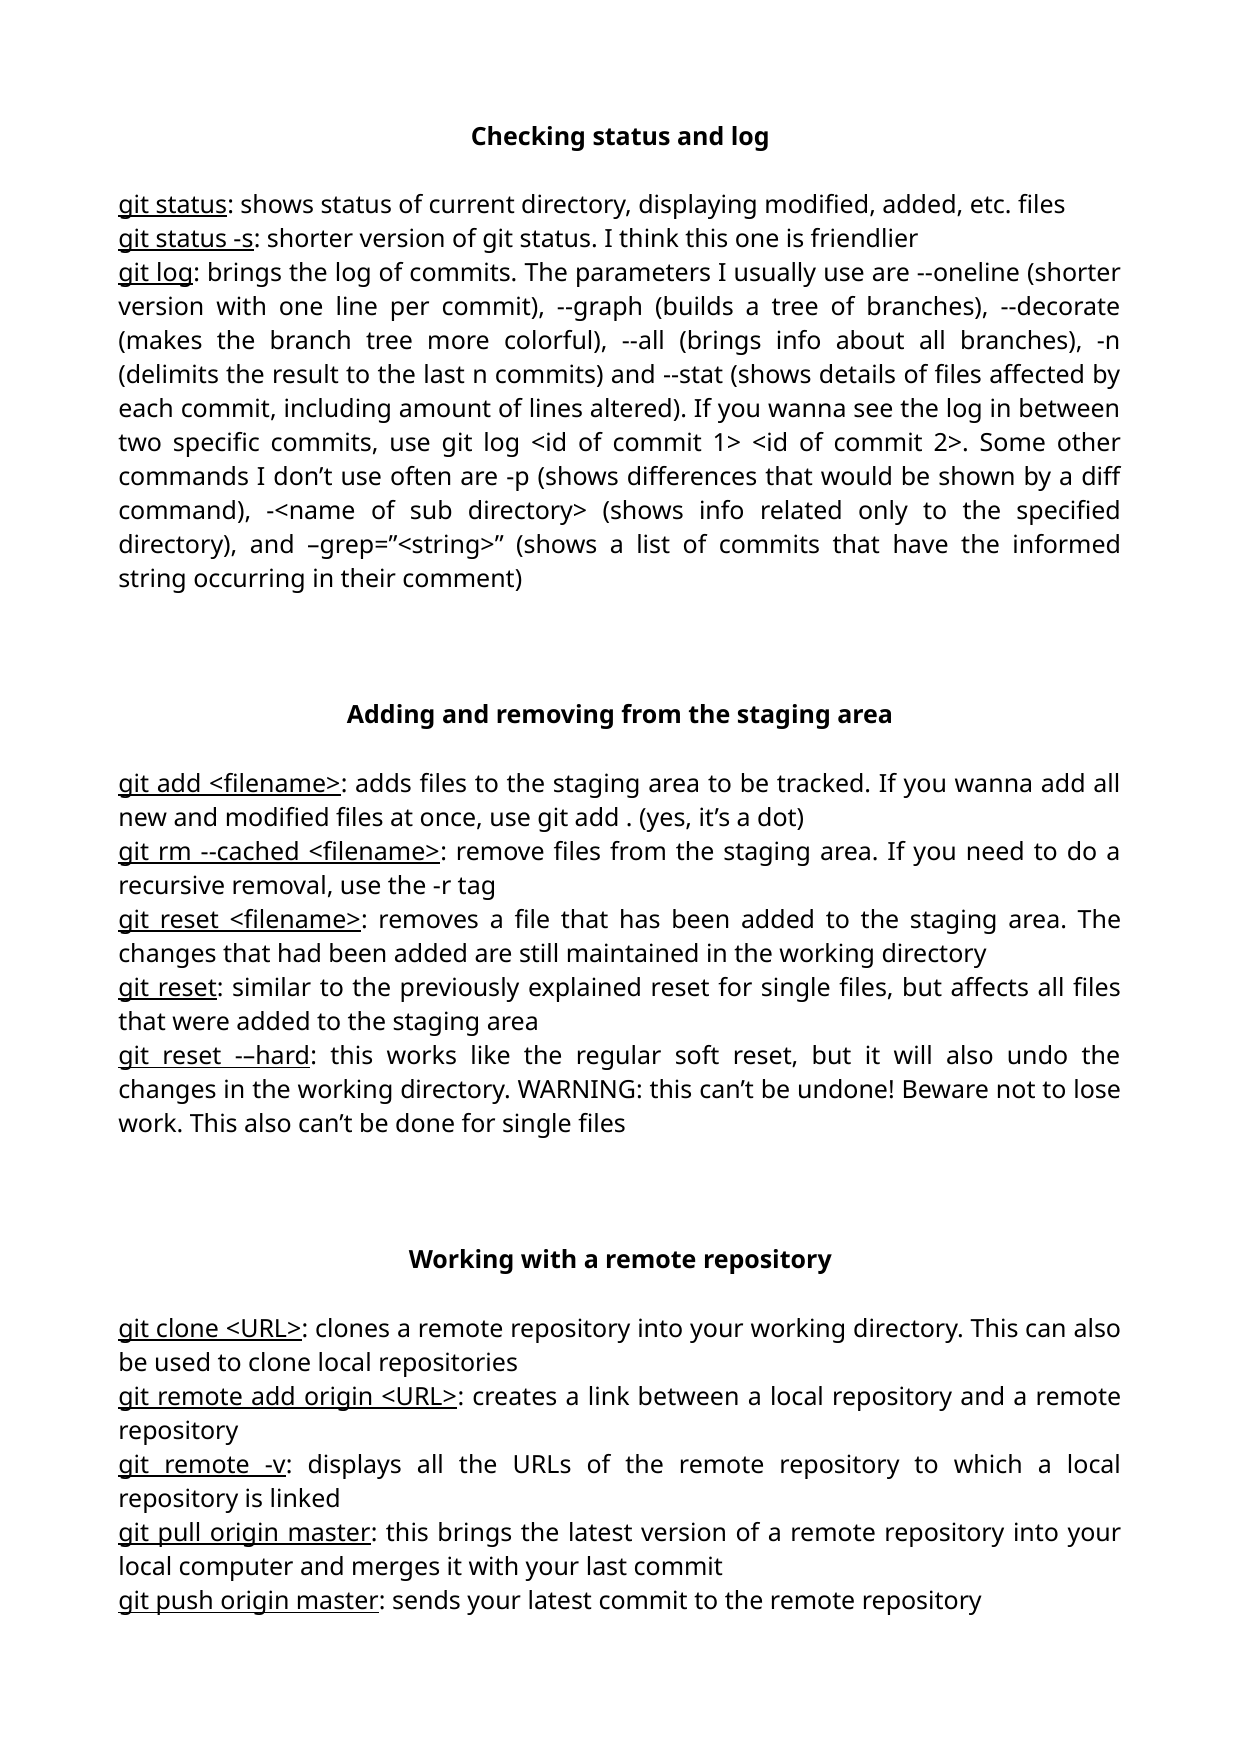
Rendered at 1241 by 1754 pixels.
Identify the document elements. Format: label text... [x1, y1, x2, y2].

text git push origin master: sends your latest commit to the remote repository [118, 1583, 1122, 1617]
text git rm --cached <filename>: remove files from the staging area. If you need to do a recursive removal, use the -r tag [118, 833, 1122, 902]
text Checking status and log [118, 118, 1122, 152]
text Working with a remote repository [118, 1242, 1122, 1276]
text git remote -v: displays all the URLs of the remote repository to which a local repository is linked [118, 1447, 1122, 1515]
text git reset -–hard: this works like the regular soft reset, but it will also undo the changes in the working directory. WARNING: this can’t be undone! Beware not to lose work. This also can’t be done for single files [118, 1038, 1122, 1140]
text git pull origin master: this brings the latest version of a remote repository into your local computer and merges it with your last commit [118, 1515, 1122, 1583]
text git status: shows status of current directory, displaying modified, added, etc. files [118, 186, 1122, 220]
text git remote add origin <URL>: creates a link between a local repository and a remote repository [118, 1378, 1122, 1447]
text git log: brings the log of commits. The parameters I usually use are --oneline (shorter version with one line per commit), --graph (builds a tree of branches), --decorate (makes the branch tree more colorful), --all (brings info about all branches), -n (delimits the result to the last n commits) and --stat (shows details of files affected by each commit, including amount of lines altered). If you wanna see the log in between two specific commits, use git log <id of commit 1> <id of commit 2>. Some other commands I don’t use often are -p (shows differences that would be shown by a diff command), -<name of sub directory> (shows info related only to the specified directory), and –grep=”<string>” (shows a list of commits that have the informed string occurring in their comment) [118, 254, 1122, 595]
text Adding and removing from the staging area [118, 697, 1122, 731]
text git reset <filename>: removes a file that has been added to the staging area. The changes that had been added are still maintained in the working directory [118, 902, 1122, 970]
text git reset: similar to the previously explained reset for single files, but affects all files that were added to the staging area [118, 970, 1122, 1038]
text git add <filename>: adds files to the staging area to be tracked. If you wanna add all new and modified files at once, use git add . (yes, it’s a dot) [118, 765, 1122, 833]
text git status -s: shorter version of git status. I think this one is friendlier [118, 220, 1122, 254]
text git clone <URL>: clones a remote repository into your working directory. This can also be used to clone local repositories [118, 1310, 1122, 1378]
